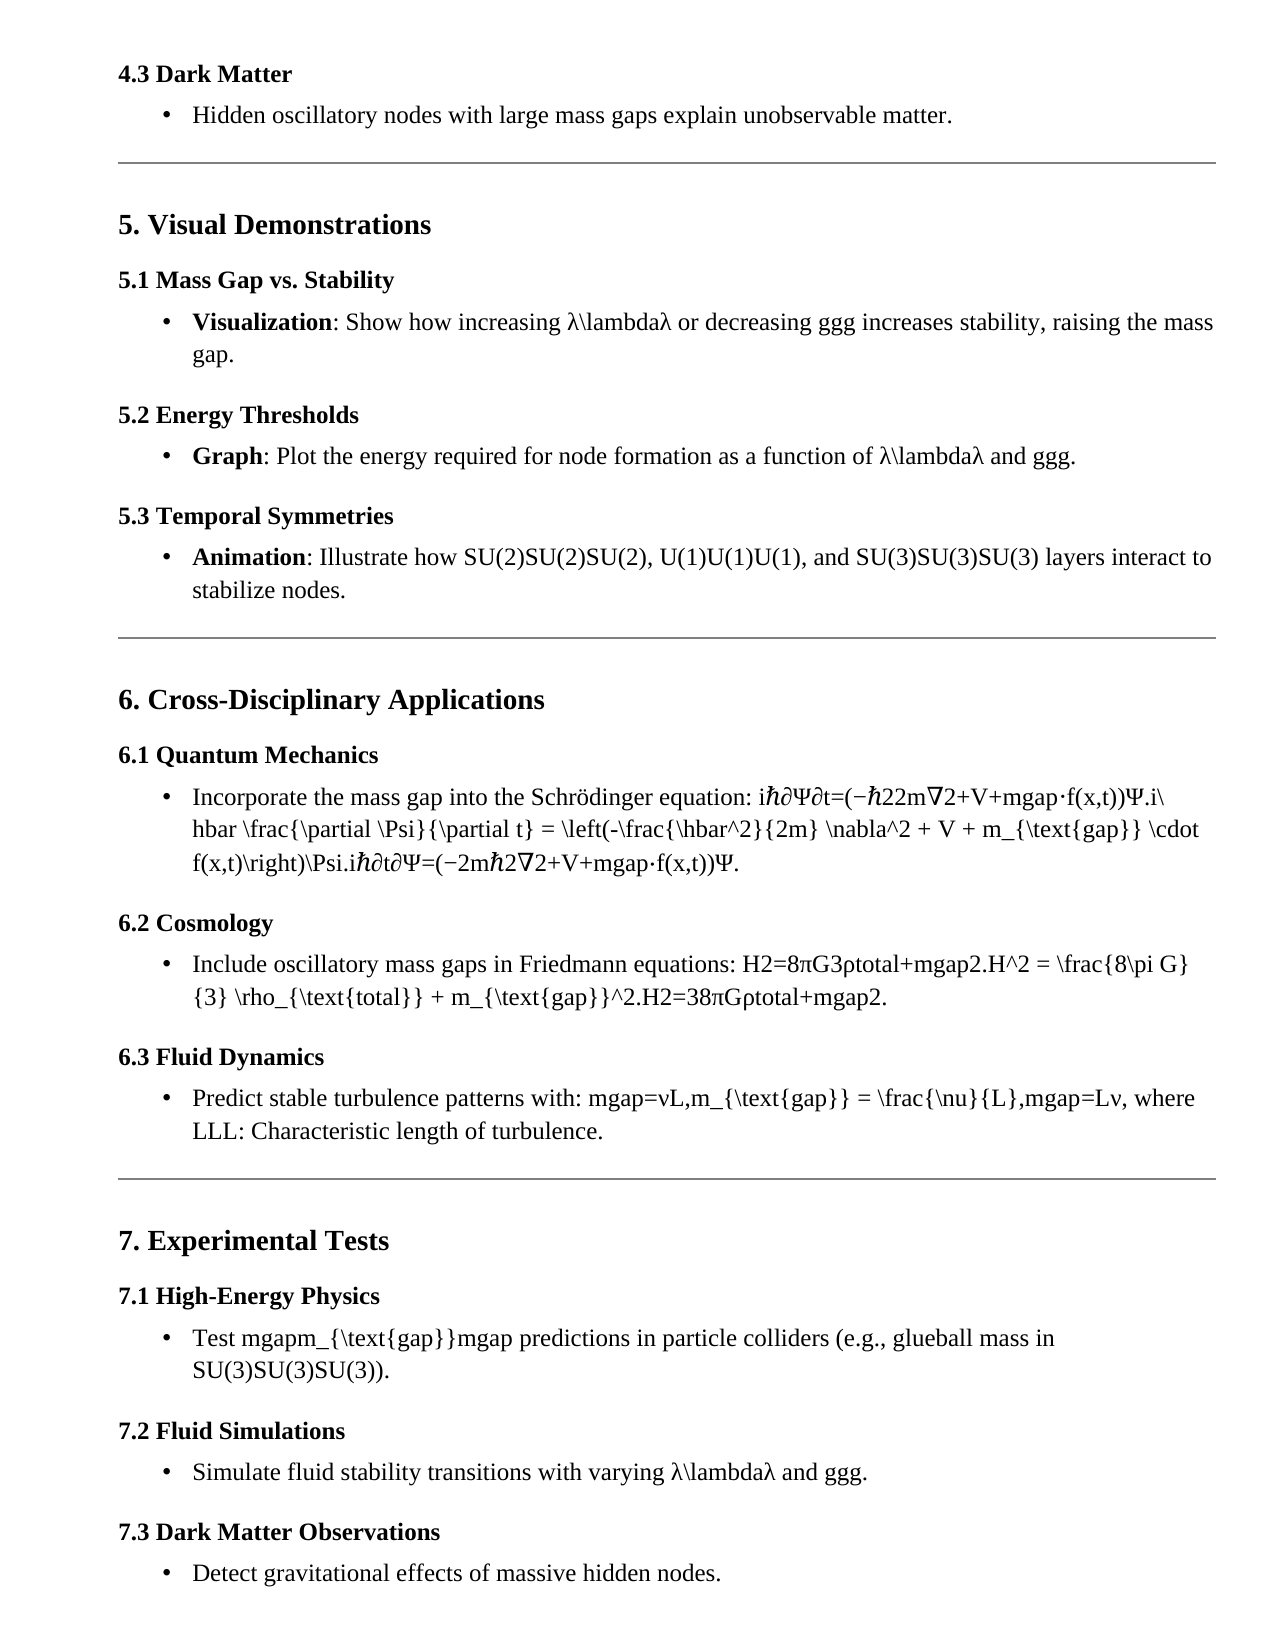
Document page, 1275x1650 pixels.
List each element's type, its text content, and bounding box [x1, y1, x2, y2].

list Animation: Illustrate how SU(2)SU(2)SU(2), U(1)U(1)U(1), and SU(3)SU(3)SU(3) layers interact to stabilize nodes. [162, 542, 1216, 604]
subtitle 7.2 Fluid Simulations [118, 1416, 1216, 1444]
list Hidden oscillatory nodes with large mass gaps explain unobservable matter. [162, 100, 1216, 129]
subtitle 5. Visual Demonstrations [118, 207, 1216, 240]
subtitle 7. Experimental Tests [118, 1223, 1216, 1256]
list Visualization: Show how increasing λ\lambdaλ or decreasing ggg increases stability, raising the mass gap. [162, 307, 1216, 368]
subtitle 6.1 Quantum Mechanics [118, 740, 1216, 769]
subtitle 5.3 Temporal Symmetries [118, 501, 1216, 530]
list Graph: Plot the energy required for node formation as a function of λ\lambdaλ and ggg. [162, 441, 1216, 470]
subtitle 4.3 Dark Matter [118, 59, 1216, 88]
subtitle 5.2 Energy Thresholds [118, 400, 1216, 428]
list Detect gravitational effects of massive hidden nodes. [162, 1558, 1216, 1587]
subtitle 7.1 High-Energy Physics [118, 1281, 1216, 1310]
list Include oscillatory mass gaps in Friedmann equations: H2=8πG3ρtotal+mgap2.H^2 = \frac{8\pi G}{3} \rho_{\text{total}} + m_{\text{gap}}^2.H2=38πG​ρtotal​+mgap2​. [162, 949, 1216, 1011]
subtitle 6.2 Cosmology [118, 908, 1216, 936]
list Predict stable turbulence patterns with: mgap=νL,m_{\text{gap}} = \frac{\nu}{L},mgap​=Lν​, where LLL: Characteristic length of turbulence. [162, 1083, 1216, 1145]
list Simulate fluid stability transitions with varying λ\lambdaλ and ggg. [162, 1457, 1216, 1486]
subtitle 7.3 Dark Matter Observations [118, 1517, 1216, 1546]
list Test mgapm_{\text{gap}}mgap​ predictions in particle colliders (e.g., glueball mass in SU(3)SU(3)SU(3)). [162, 1323, 1216, 1384]
list Incorporate the mass gap into the Schrödinger equation: iℏ∂Ψ∂t=(−ℏ22m∇2+V+mgap⋅f(x,t))Ψ.i\hbar \frac{\partial \Psi}{\partial t} = \left(-\frac{\hbar^2}{2m} \nabla^2 + V + m_{\text{gap}} \cdot f(x,t)\right)\Psi.iℏ∂t∂Ψ​=(−2mℏ2​∇2+V+mgap​⋅f(x,t))Ψ. [162, 782, 1216, 876]
subtitle 6. Cross-Disciplinary Applications [118, 682, 1216, 715]
subtitle 6.3 Fluid Dynamics [118, 1042, 1216, 1071]
subtitle 5.1 Mass Gap vs. Stability [118, 265, 1216, 294]
